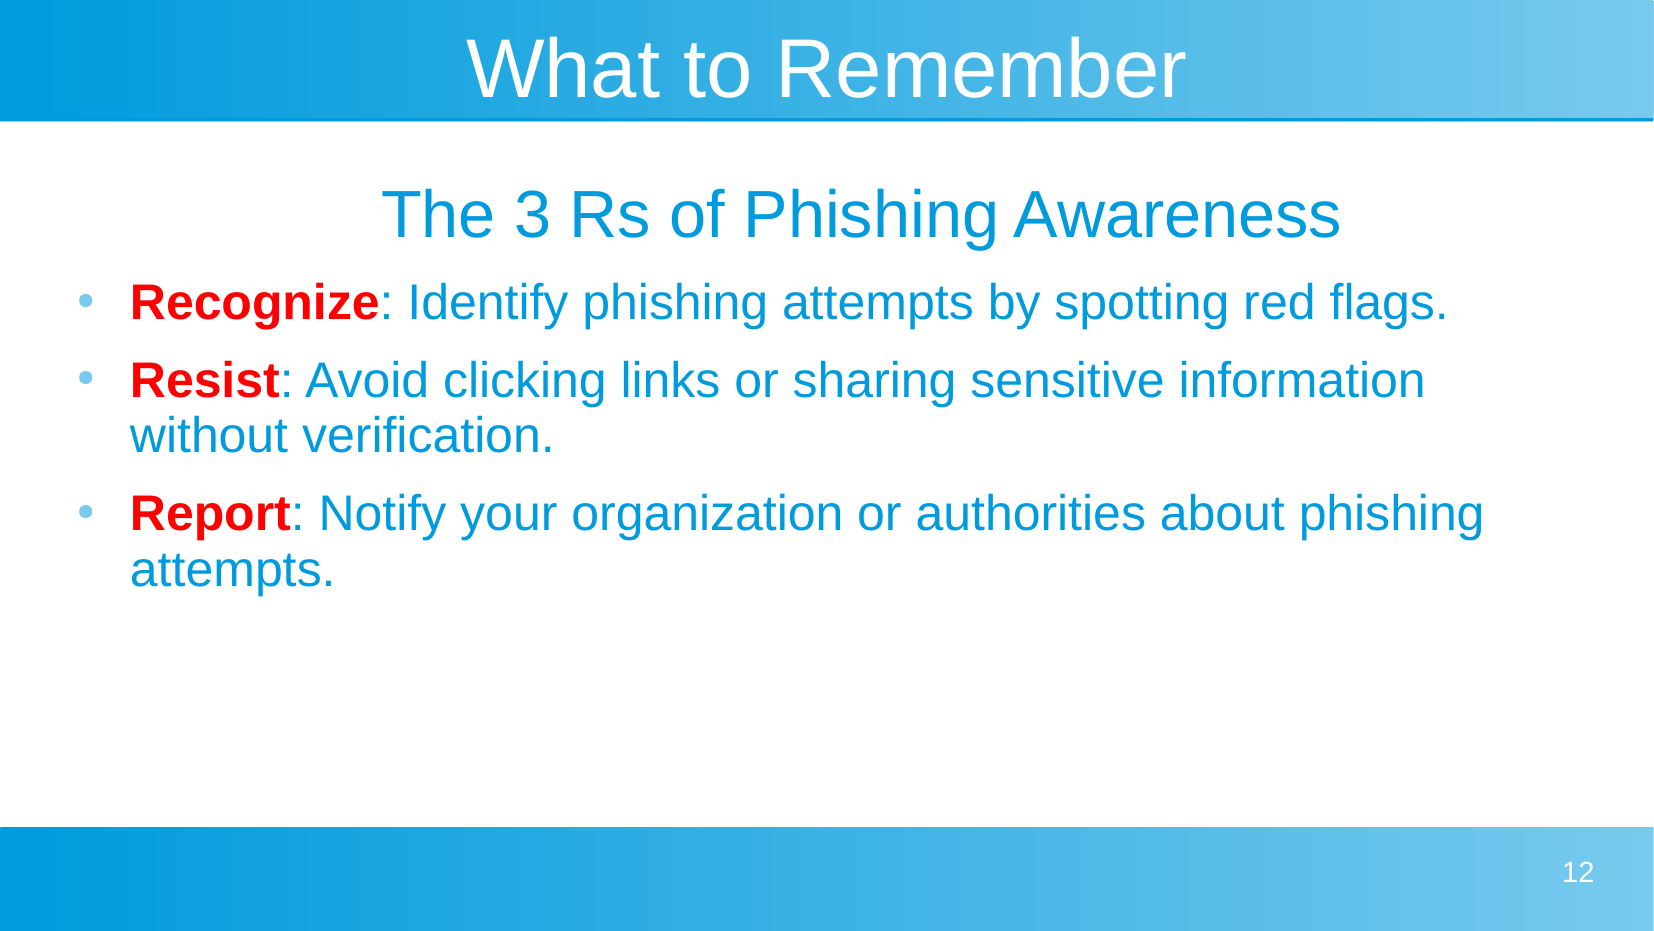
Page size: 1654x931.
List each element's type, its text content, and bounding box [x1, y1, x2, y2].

title What to Remember [59, 22, 1595, 116]
list The 3 Rs of Phishing Awareness Recognize: Identify phishing attempts by spotting red flags. Resist: Avoid clicking links or sharing sensitive information without verification. Report: Notify your organization or authorities about phishing attempts. [59, 177, 1595, 768]
